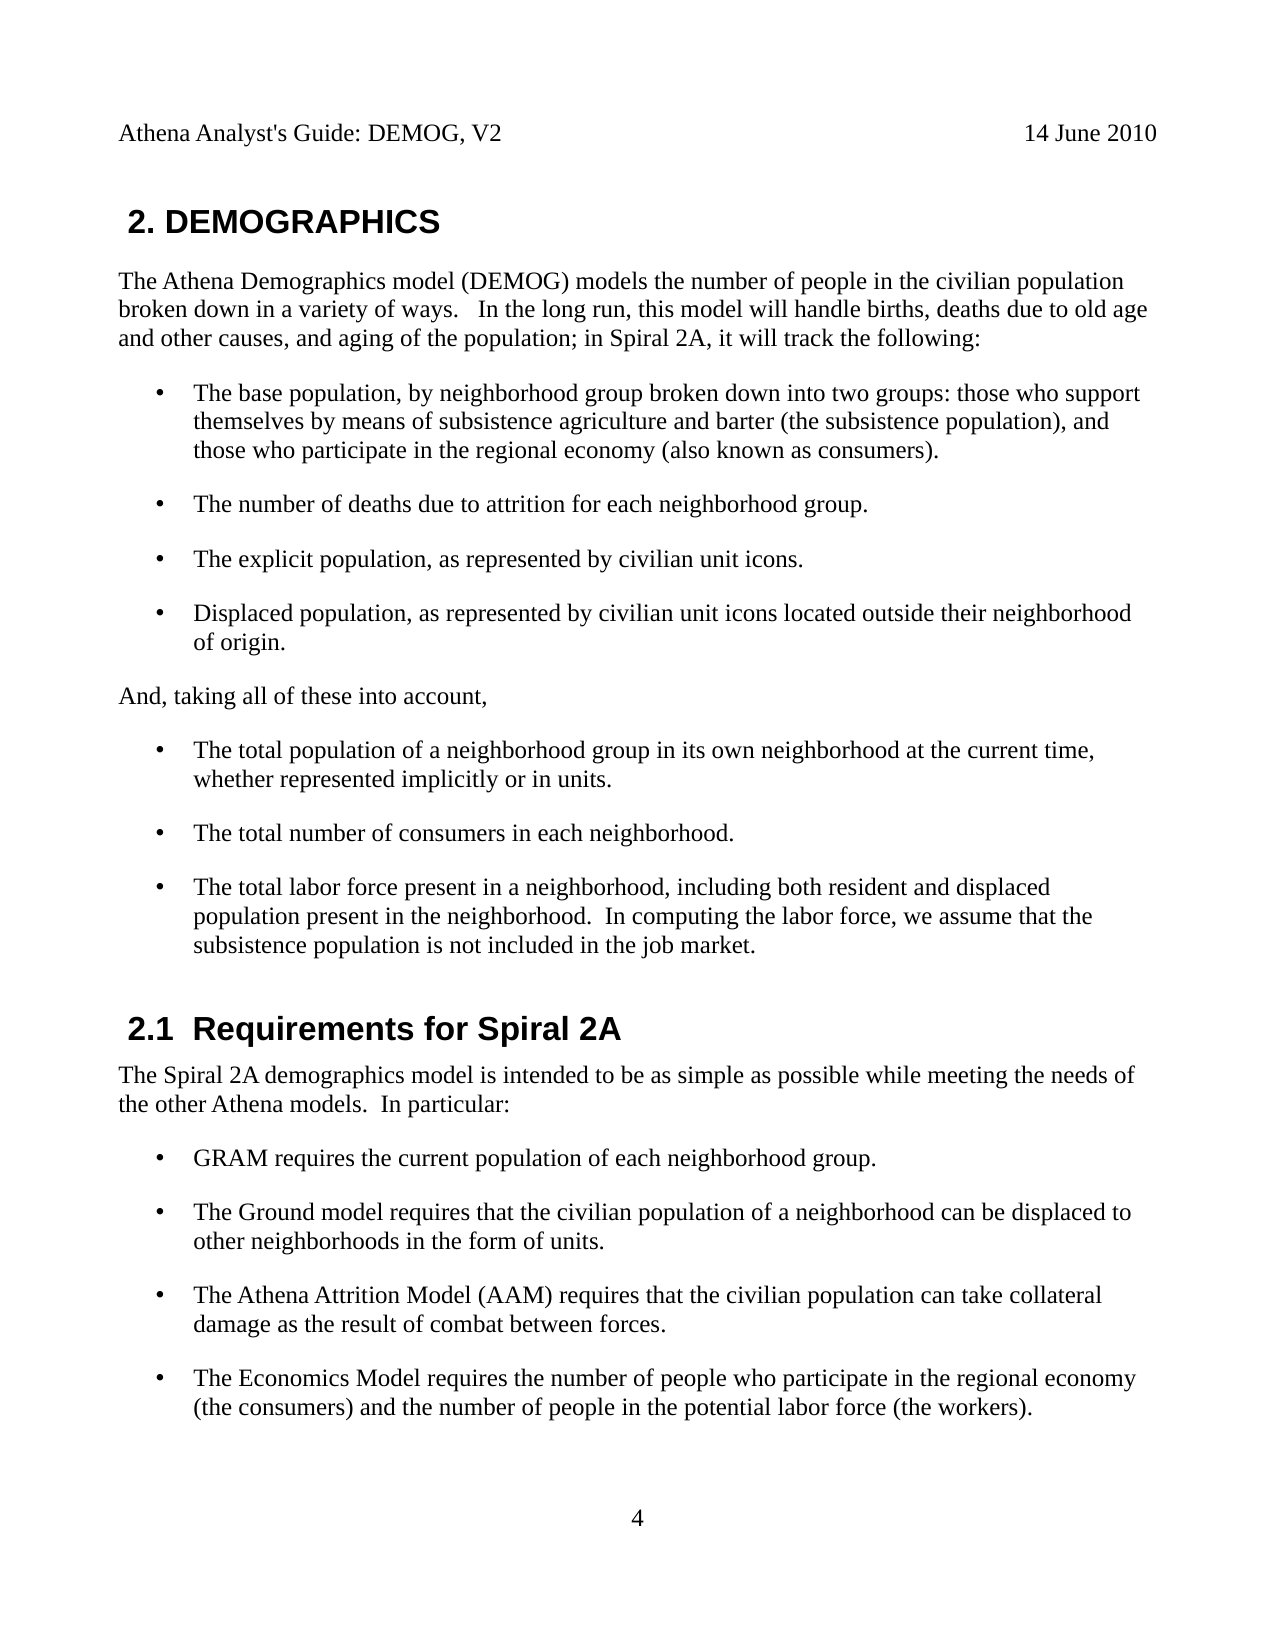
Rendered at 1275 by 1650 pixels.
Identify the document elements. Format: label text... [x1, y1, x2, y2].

list The explicit population, as represented by civilian unit icons. [156, 544, 1157, 572]
list The total number of consumers in each neighborhood. [156, 818, 1157, 847]
subtitle Demographics [118, 202, 1157, 240]
text And, taking all of these into account, [118, 681, 1157, 710]
list The Economics Model requires the number of people who participate in the regional economy (the consumers) and the number of people in the potential labor force (the workers). [156, 1363, 1157, 1421]
list The Athena Attrition Model (AAM) requires that the civilian population can take collateral damage as the result of combat between forces. [156, 1281, 1157, 1338]
list The total population of a neighborhood group in its own neighborhood at the current time, whether represented implicitly or in units. [156, 735, 1157, 793]
subtitle Requirements for Spiral 2A [118, 1009, 1157, 1048]
list The number of deaths due to attrition for each neighborhood group. [156, 489, 1157, 518]
list The base population, by neighborhood group broken down into two groups: those who support themselves by means of subsistence agriculture and barter (the subsistence population), and those who participate in the regional economy (also known as consumers). [156, 378, 1157, 464]
list The total labor force present in a neighborhood, including both resident and displaced population present in the neighborhood. In computing the labor force, we assume that the subsistence population is not included in the job market. [156, 872, 1157, 959]
list GRAM requires the current population of each neighborhood group. [156, 1143, 1157, 1172]
list Displaced population, as represented by civilian unit icons located outside their neighborhood of origin. [156, 598, 1157, 655]
text The Athena Demographics model (DEMOG) models the number of people in the civilian population broken down in a variety of ways. In the long run, this model will handle births, deaths due to old age and other causes, and aging of the population; in Spiral 2A, it will track the following: [118, 266, 1157, 352]
list The Ground model requires that the civilian population of a neighborhood can be displaced to other neighborhoods in the form of units. [156, 1197, 1157, 1255]
text The Spiral 2A demographics model is intended to be as simple as possible while meeting the needs of the other Athena models. In particular: [118, 1060, 1157, 1118]
